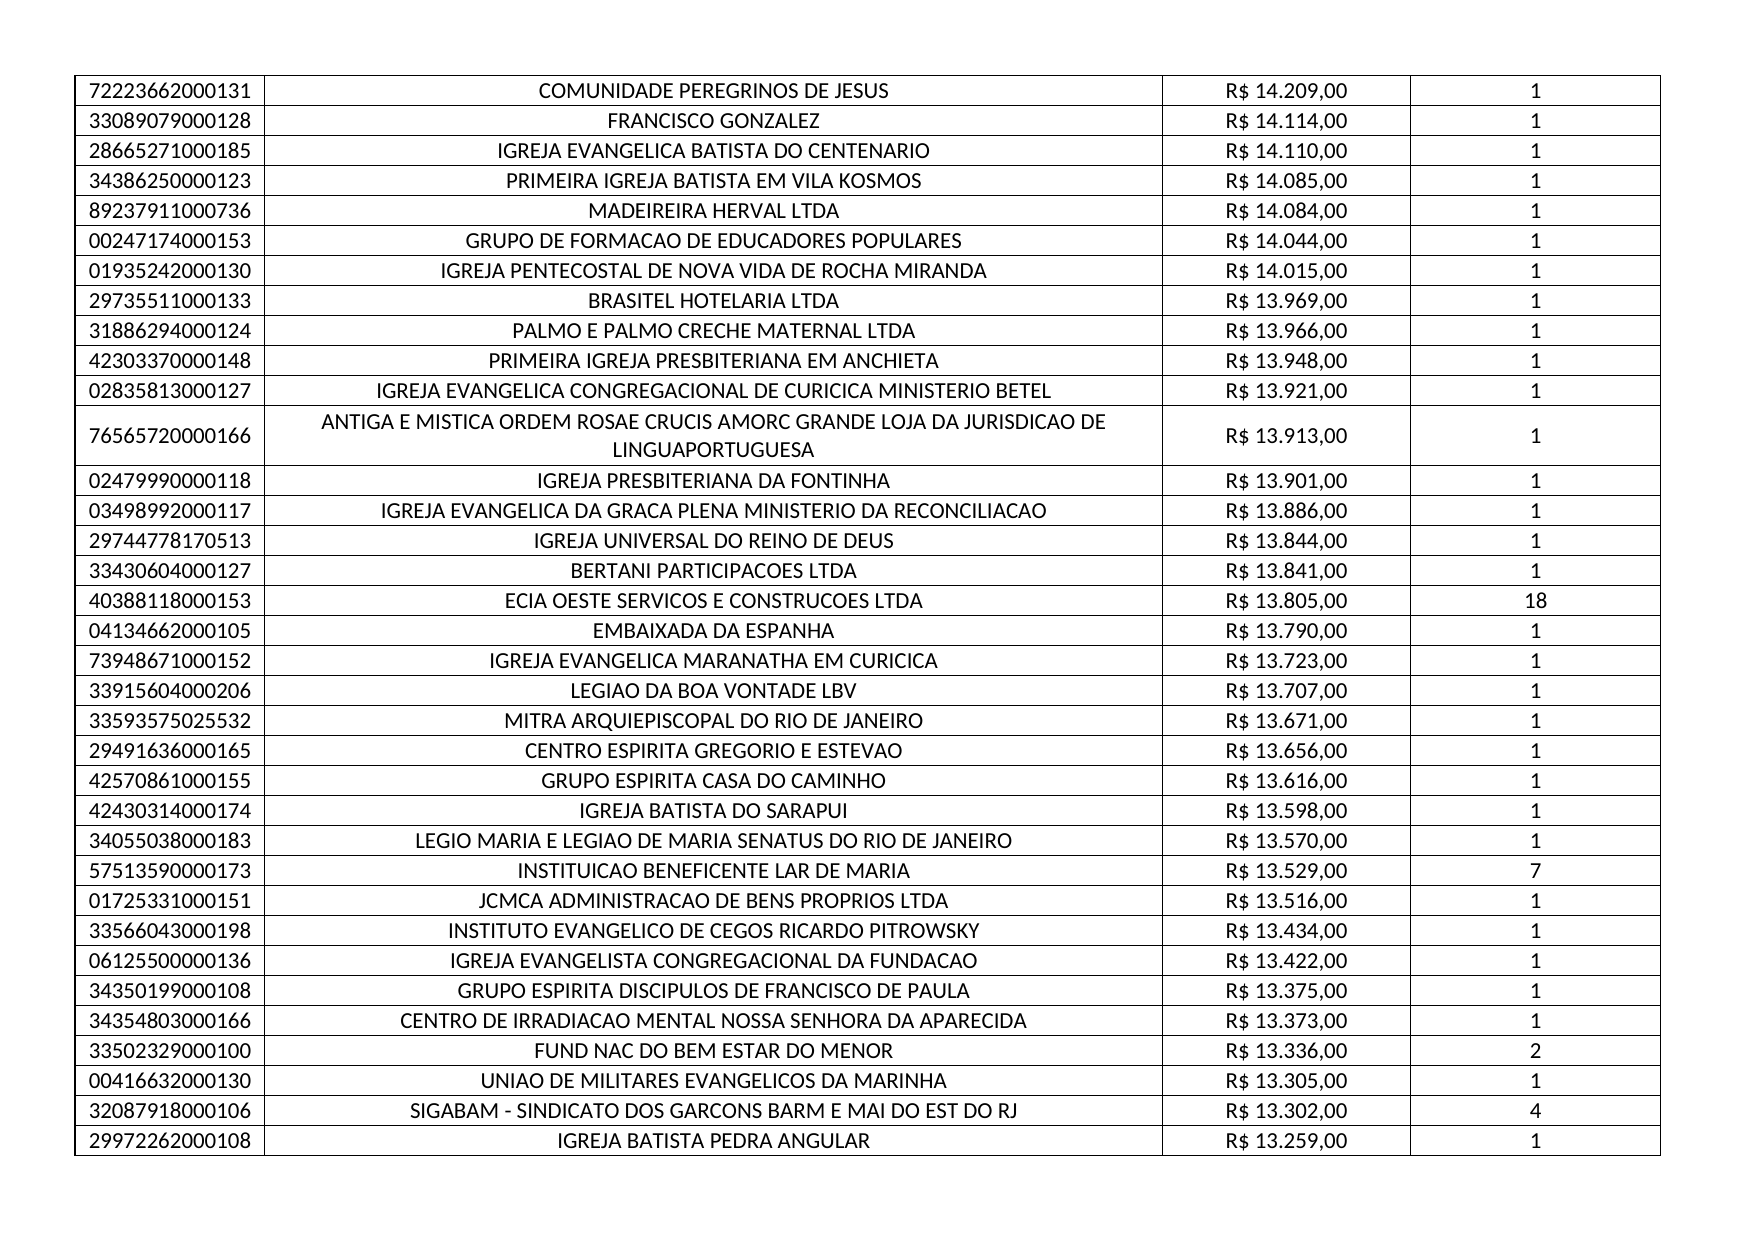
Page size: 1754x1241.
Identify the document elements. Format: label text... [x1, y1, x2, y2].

table_cell 34350199000108 [76, 976, 264, 1005]
table_cell R$ 13.375,00 [1163, 976, 1410, 1005]
table_cell INSTITUTO EVANGELICO DE CEGOS RICARDO PITROWSKY [265, 916, 1162, 945]
table_cell 1 [1411, 946, 1660, 975]
table_cell R$ 14.110,00 [1163, 136, 1410, 165]
table_cell 29735511000133 [76, 286, 264, 315]
table_cell R$ 13.336,00 [1163, 1036, 1410, 1065]
table_cell 1 [1411, 1126, 1660, 1155]
table_cell 1 [1411, 166, 1660, 195]
table_cell 02835813000127 [76, 376, 264, 405]
table_cell 1 [1411, 316, 1660, 345]
table_cell 1 [1411, 616, 1660, 645]
table_cell 33915604000206 [76, 676, 264, 705]
table_cell GRUPO ESPIRITA CASA DO CAMINHO [265, 766, 1162, 795]
table_cell 28665271000185 [76, 136, 264, 165]
table_cell R$ 13.948,00 [1163, 346, 1410, 375]
table_cell 32087918000106 [76, 1096, 264, 1125]
table_cell 01725331000151 [76, 886, 264, 915]
table_cell 1 [1411, 346, 1660, 375]
table_cell IGREJA EVANGELISTA CONGREGACIONAL DA FUNDACAO [265, 946, 1162, 975]
table_cell ANTIGA E MISTICA ORDEM ROSAE CRUCIS AMORC GRANDE LOJA DA JURISDICAO DE LINGUAPORTUGUESA [265, 406, 1162, 465]
table_cell 04134662000105 [76, 616, 264, 645]
table_cell R$ 13.901,00 [1163, 466, 1410, 495]
table_cell R$ 13.844,00 [1163, 526, 1410, 555]
table_cell R$ 13.886,00 [1163, 496, 1410, 525]
table_cell 42570861000155 [76, 766, 264, 795]
table_cell 1 [1411, 286, 1660, 315]
table_cell INSTITUICAO BENEFICENTE LAR DE MARIA [265, 856, 1162, 885]
table_cell 02479990000118 [76, 466, 264, 495]
table_cell 40388118000153 [76, 586, 264, 615]
table_cell 1 [1411, 736, 1660, 765]
table_cell R$ 13.921,00 [1163, 376, 1410, 405]
table_cell 73948671000152 [76, 646, 264, 675]
table_cell 33430604000127 [76, 556, 264, 585]
table_cell R$ 13.305,00 [1163, 1066, 1410, 1095]
table_cell 33593575025532 [76, 706, 264, 735]
table_cell R$ 13.516,00 [1163, 886, 1410, 915]
table_cell R$ 13.422,00 [1163, 946, 1410, 975]
table_cell R$ 13.707,00 [1163, 676, 1410, 705]
table_cell R$ 14.044,00 [1163, 226, 1410, 255]
table_cell IGREJA BATISTA DO SARAPUI [265, 796, 1162, 825]
table_cell R$ 13.805,00 [1163, 586, 1410, 615]
table_cell 1 [1411, 496, 1660, 525]
table_cell 1 [1411, 526, 1660, 555]
table_cell 1 [1411, 886, 1660, 915]
table_cell 00416632000130 [76, 1066, 264, 1095]
table_cell R$ 14.015,00 [1163, 256, 1410, 285]
table_cell 7 [1411, 856, 1660, 885]
table_cell 1 [1411, 106, 1660, 135]
table_cell BRASITEL HOTELARIA LTDA [265, 286, 1162, 315]
table_cell 76565720000166 [76, 406, 264, 465]
table_cell 57513590000173 [76, 856, 264, 885]
table_cell R$ 13.656,00 [1163, 736, 1410, 765]
table_cell R$ 13.529,00 [1163, 856, 1410, 885]
table_cell SIGABAM - SINDICATO DOS GARCONS BARM E MAI DO EST DO RJ [265, 1096, 1162, 1125]
table_cell R$ 13.671,00 [1163, 706, 1410, 735]
table_cell 34386250000123 [76, 166, 264, 195]
table_cell R$ 14.114,00 [1163, 106, 1410, 135]
table_cell R$ 13.302,00 [1163, 1096, 1410, 1125]
table_cell 1 [1411, 196, 1660, 225]
table_cell R$ 13.434,00 [1163, 916, 1410, 945]
table_cell BERTANI PARTICIPACOES LTDA [265, 556, 1162, 585]
table_cell 1 [1411, 796, 1660, 825]
table_cell R$ 14.209,00 [1163, 76, 1410, 105]
table_cell 1 [1411, 406, 1660, 465]
table_cell LEGIO MARIA E LEGIAO DE MARIA SENATUS DO RIO DE JANEIRO [265, 826, 1162, 855]
table_cell 1 [1411, 676, 1660, 705]
table_cell IGREJA EVANGELICA BATISTA DO CENTENARIO [265, 136, 1162, 165]
table_cell 42303370000148 [76, 346, 264, 375]
table_cell FRANCISCO GONZALEZ [265, 106, 1162, 135]
table_cell 1 [1411, 226, 1660, 255]
table_cell 1 [1411, 136, 1660, 165]
table_cell R$ 13.969,00 [1163, 286, 1410, 315]
table_cell CENTRO ESPIRITA GREGORIO E ESTEVAO [265, 736, 1162, 765]
table_cell 33566043000198 [76, 916, 264, 945]
table_cell R$ 13.598,00 [1163, 796, 1410, 825]
table_cell 34055038000183 [76, 826, 264, 855]
table_cell GRUPO DE FORMACAO DE EDUCADORES POPULARES [265, 226, 1162, 255]
table_cell R$ 13.570,00 [1163, 826, 1410, 855]
table_cell IGREJA PRESBITERIANA DA FONTINHA [265, 466, 1162, 495]
table_cell 33502329000100 [76, 1036, 264, 1065]
table_cell LEGIAO DA BOA VONTADE LBV [265, 676, 1162, 705]
table_cell IGREJA EVANGELICA MARANATHA EM CURICICA [265, 646, 1162, 675]
table_cell 18 [1411, 586, 1660, 615]
table_cell R$ 13.841,00 [1163, 556, 1410, 585]
table_cell R$ 13.259,00 [1163, 1126, 1410, 1155]
table_cell 29491636000165 [76, 736, 264, 765]
table_cell JCMCA ADMINISTRACAO DE BENS PROPRIOS LTDA [265, 886, 1162, 915]
table_cell PRIMEIRA IGREJA BATISTA EM VILA KOSMOS [265, 166, 1162, 195]
table_cell IGREJA UNIVERSAL DO REINO DE DEUS [265, 526, 1162, 555]
table_cell R$ 14.084,00 [1163, 196, 1410, 225]
table_cell MITRA ARQUIEPISCOPAL DO RIO DE JANEIRO [265, 706, 1162, 735]
table_cell R$ 13.373,00 [1163, 1006, 1410, 1035]
table_cell IGREJA PENTECOSTAL DE NOVA VIDA DE ROCHA MIRANDA [265, 256, 1162, 285]
table_cell 2 [1411, 1036, 1660, 1065]
table_cell 1 [1411, 706, 1660, 735]
table_cell 1 [1411, 766, 1660, 795]
table_cell 1 [1411, 826, 1660, 855]
table_cell 4 [1411, 1096, 1660, 1125]
table_cell 34354803000166 [76, 1006, 264, 1035]
table_cell 1 [1411, 256, 1660, 285]
table_cell ECIA OESTE SERVICOS E CONSTRUCOES LTDA [265, 586, 1162, 615]
table_cell R$ 14.085,00 [1163, 166, 1410, 195]
table_cell 1 [1411, 916, 1660, 945]
table_cell 72223662000131 [76, 76, 264, 105]
table_cell 01935242000130 [76, 256, 264, 285]
table_cell IGREJA EVANGELICA CONGREGACIONAL DE CURICICA MINISTERIO BETEL [265, 376, 1162, 405]
table_cell 1 [1411, 1006, 1660, 1035]
table_cell R$ 13.616,00 [1163, 766, 1410, 795]
table_cell R$ 13.913,00 [1163, 406, 1410, 465]
table_cell 42430314000174 [76, 796, 264, 825]
table_cell 89237911000736 [76, 196, 264, 225]
table_cell PALMO E PALMO CRECHE MATERNAL LTDA [265, 316, 1162, 345]
table_cell 1 [1411, 976, 1660, 1005]
table_cell 06125500000136 [76, 946, 264, 975]
table_cell PRIMEIRA IGREJA PRESBITERIANA EM ANCHIETA [265, 346, 1162, 375]
table_cell R$ 13.723,00 [1163, 646, 1410, 675]
table_cell 1 [1411, 376, 1660, 405]
table_cell R$ 13.790,00 [1163, 616, 1410, 645]
table_cell COMUNIDADE PEREGRINOS DE JESUS [265, 76, 1162, 105]
table_cell IGREJA EVANGELICA DA GRACA PLENA MINISTERIO DA RECONCILIACAO [265, 496, 1162, 525]
table_cell EMBAIXADA DA ESPANHA [265, 616, 1162, 645]
table_cell IGREJA BATISTA PEDRA ANGULAR [265, 1126, 1162, 1155]
table_cell CENTRO DE IRRADIACAO MENTAL NOSSA SENHORA DA APARECIDA [265, 1006, 1162, 1035]
table_cell UNIAO DE MILITARES EVANGELICOS DA MARINHA [265, 1066, 1162, 1095]
table_cell 00247174000153 [76, 226, 264, 255]
table_cell FUND NAC DO BEM ESTAR DO MENOR [265, 1036, 1162, 1065]
table_cell 29744778170513 [76, 526, 264, 555]
table_cell 1 [1411, 556, 1660, 585]
table_cell 33089079000128 [76, 106, 264, 135]
table_cell 03498992000117 [76, 496, 264, 525]
table_cell GRUPO ESPIRITA DISCIPULOS DE FRANCISCO DE PAULA [265, 976, 1162, 1005]
table_cell 1 [1411, 76, 1660, 105]
table_cell 1 [1411, 1066, 1660, 1095]
table_cell MADEIREIRA HERVAL LTDA [265, 196, 1162, 225]
table_cell 1 [1411, 646, 1660, 675]
table_cell 31886294000124 [76, 316, 264, 345]
table_cell 1 [1411, 466, 1660, 495]
table_cell R$ 13.966,00 [1163, 316, 1410, 345]
table_cell 29972262000108 [76, 1126, 264, 1155]
